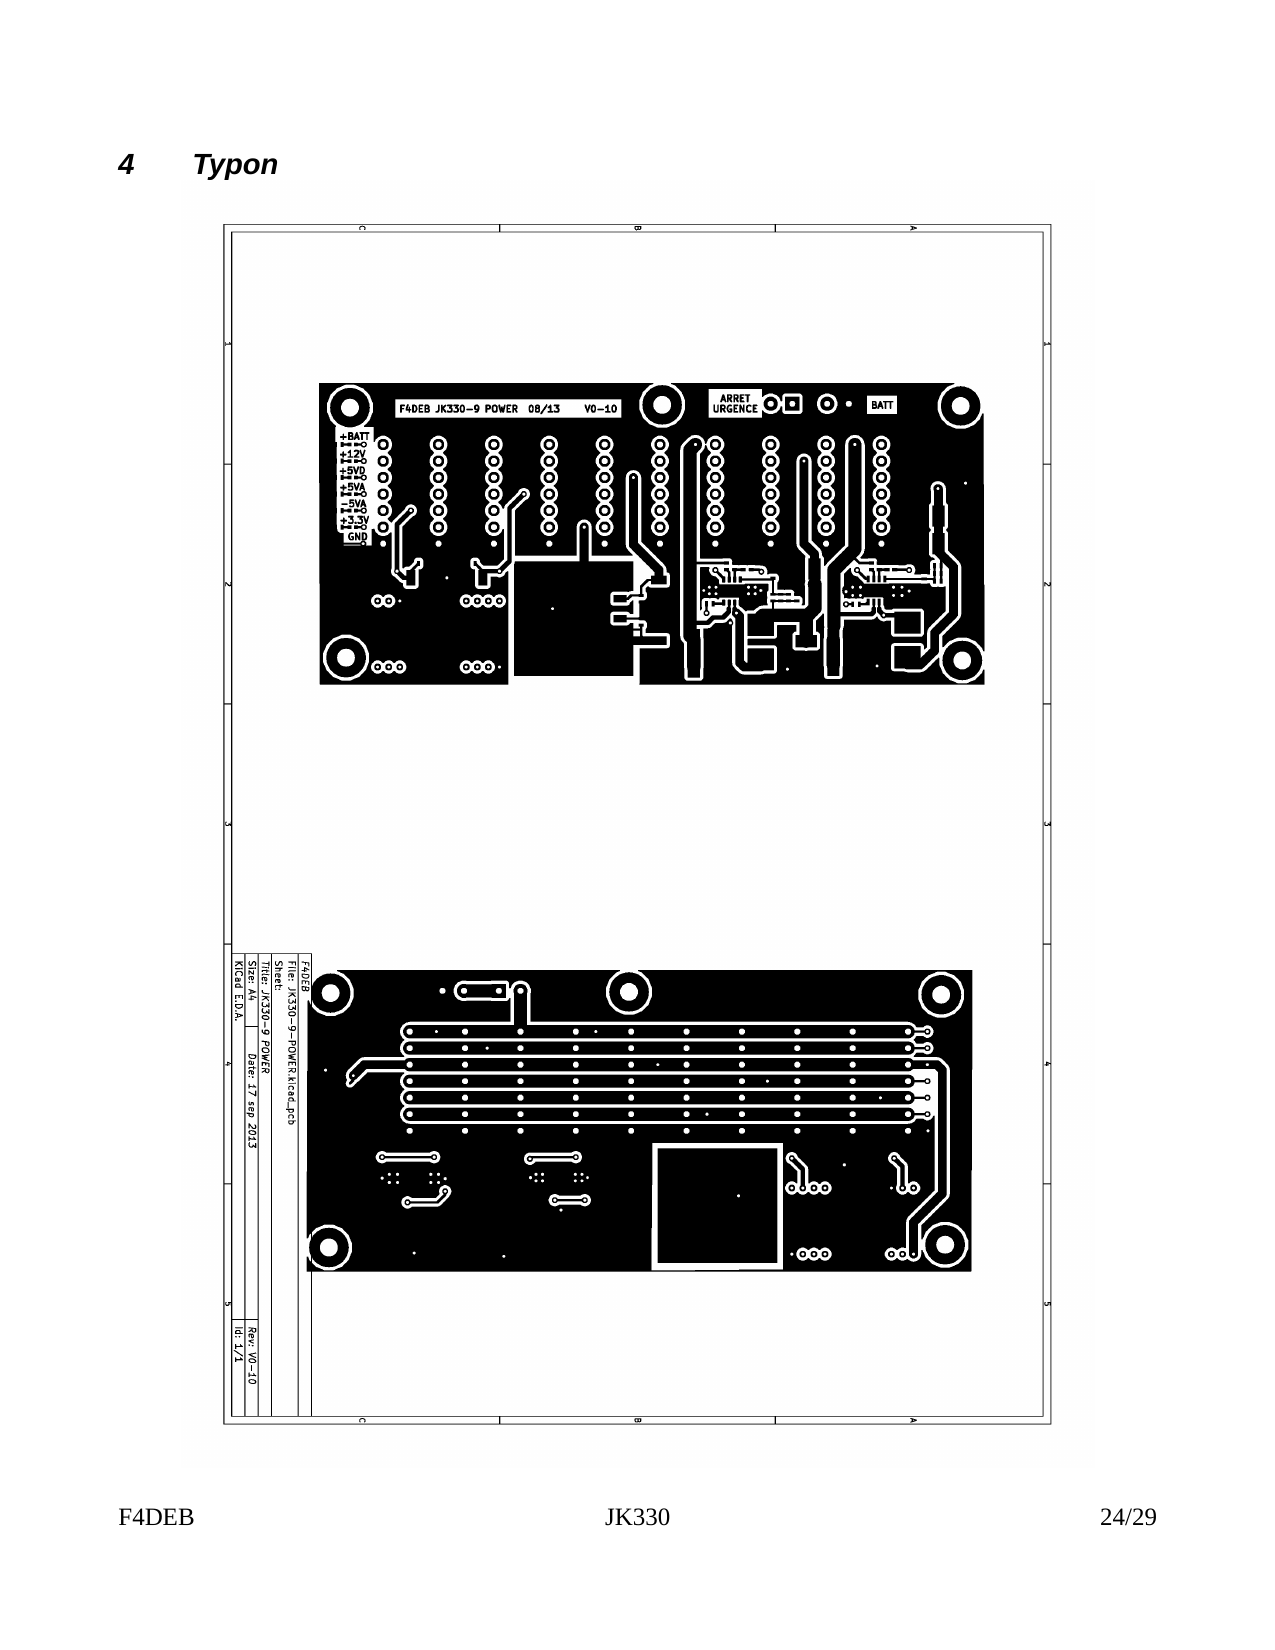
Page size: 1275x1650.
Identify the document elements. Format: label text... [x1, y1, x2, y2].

picture [180, 180, 1095, 1468]
subtitle Typon [118, 147, 1157, 180]
